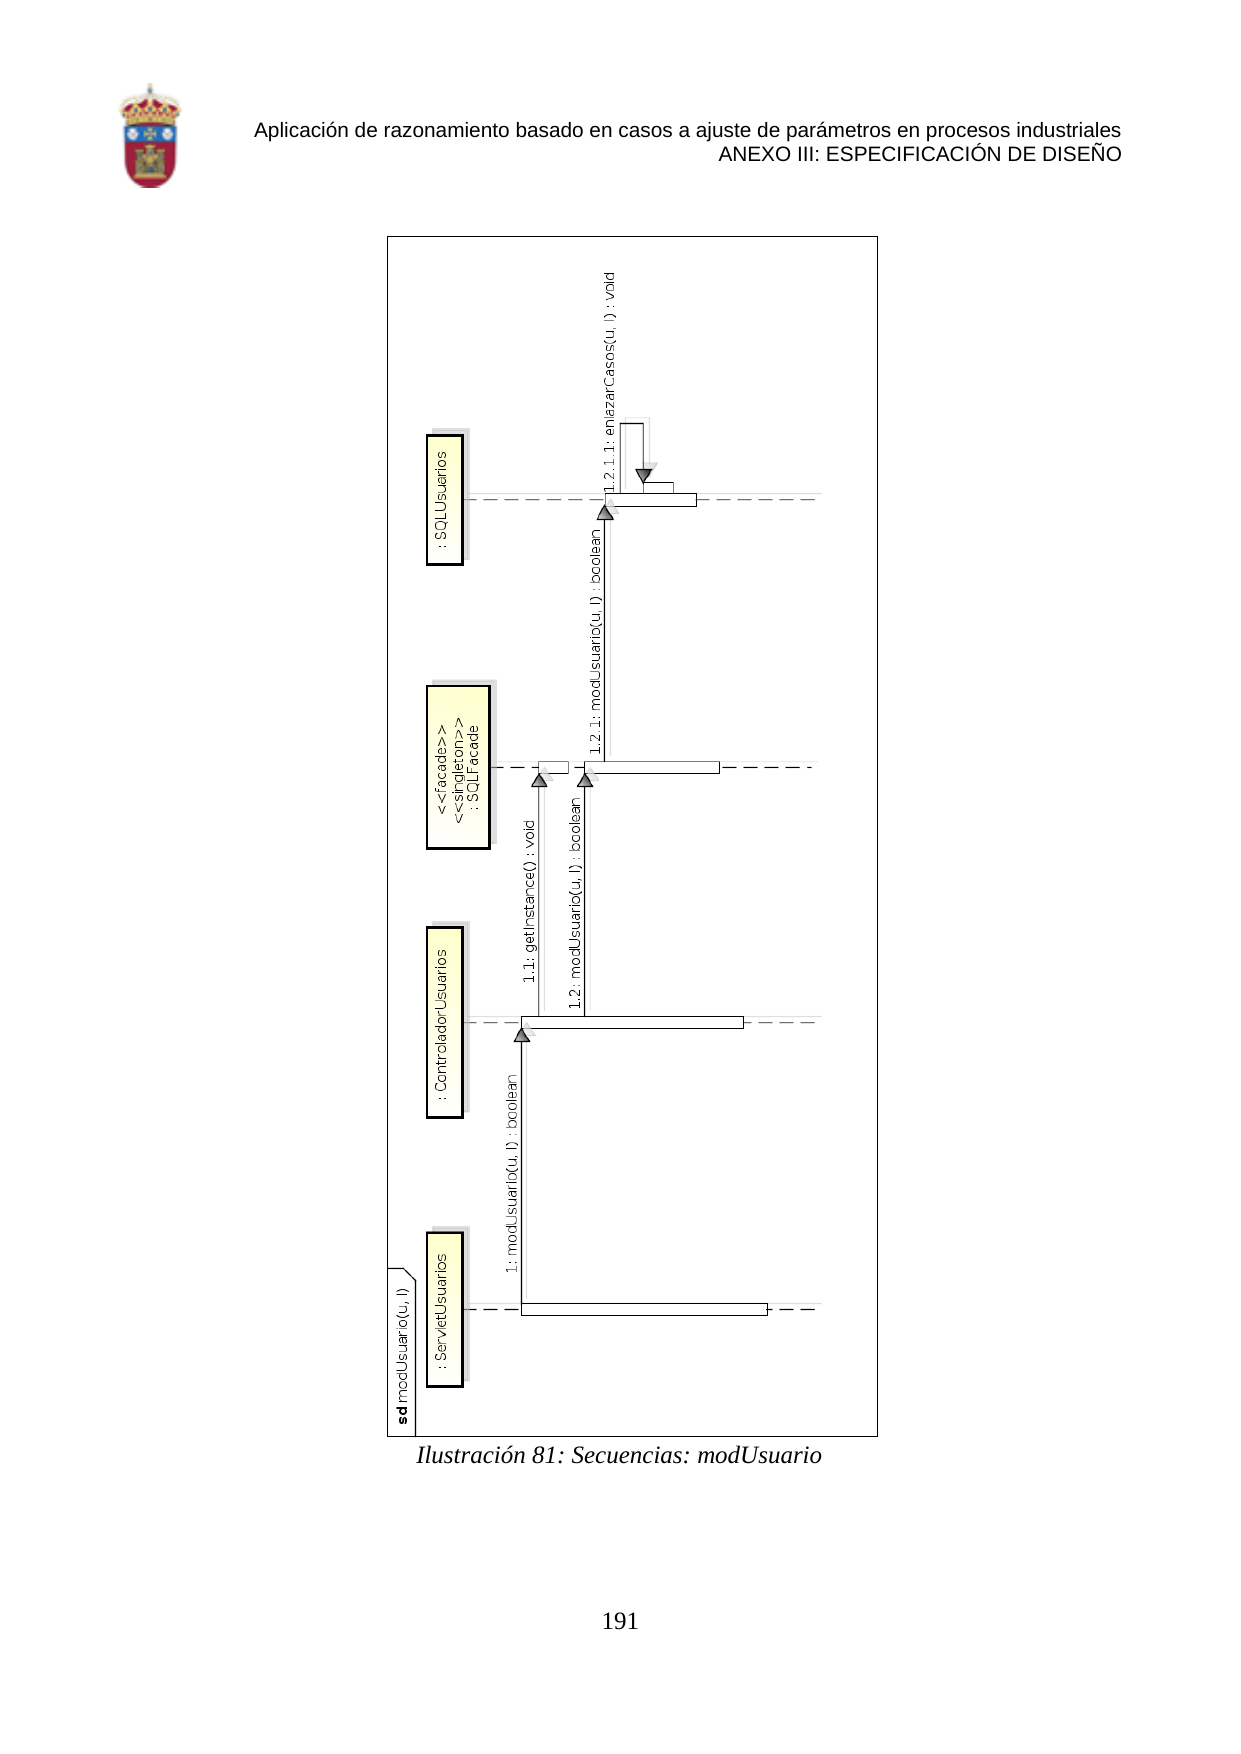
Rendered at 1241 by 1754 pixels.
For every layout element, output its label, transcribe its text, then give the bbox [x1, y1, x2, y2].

picture [382, 232, 882, 1441]
text Ilustración 81: Secuencias: modUsuario [352, 1441, 889, 1469]
picture [117, 83, 184, 188]
